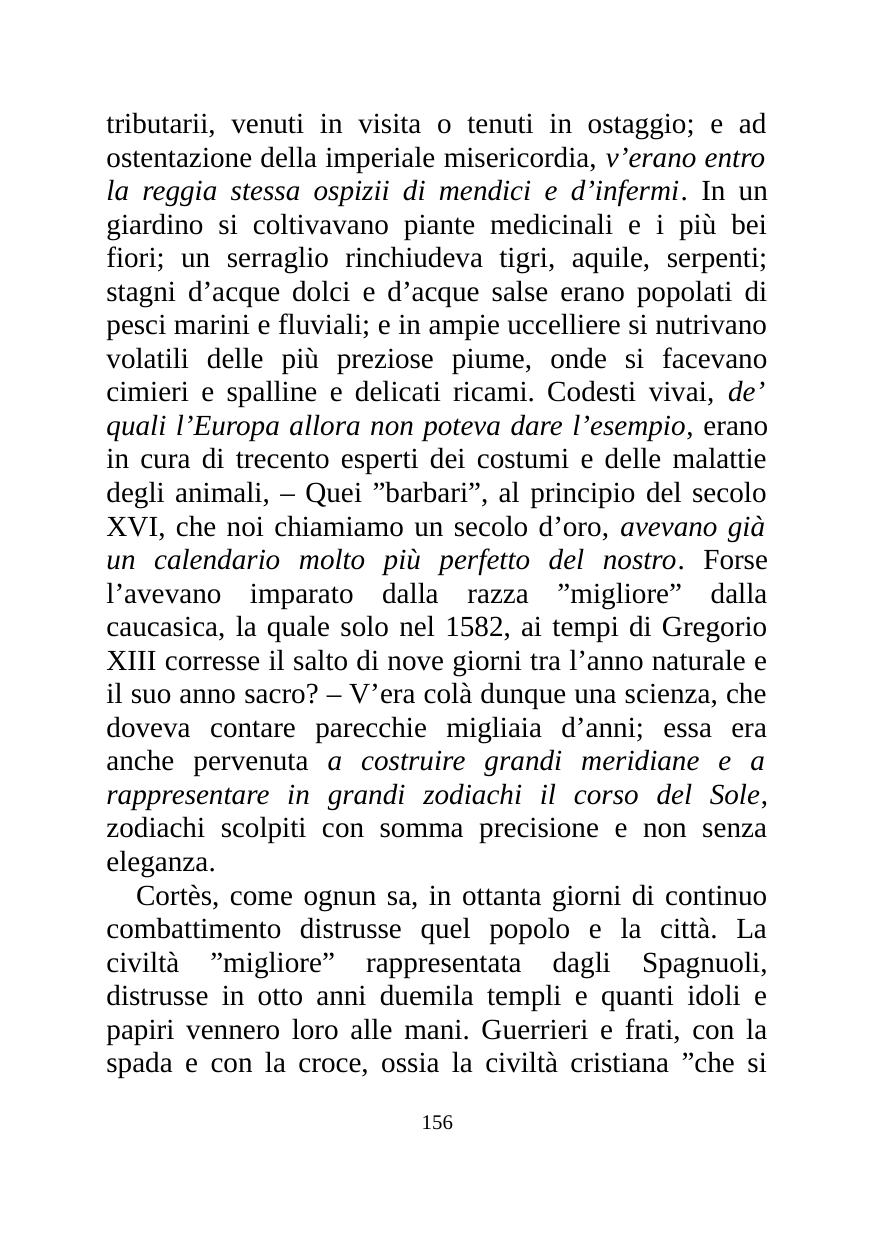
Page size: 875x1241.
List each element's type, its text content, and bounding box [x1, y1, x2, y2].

text Cortès, come ognun sa, in ottanta giorni di continuo combattimento distrusse quel popolo e la città. La civiltà ”migliore” rappresentata dagli Spagnuoli, distrusse in otto anni duemila templi e quanti idoli e papiri vennero loro alle mani. Guerrieri e frati, con la spada e con la croce, ossia la civiltà cristiana ”che si [106, 878, 768, 1079]
text tributarii, venuti in visita o tenuti in ostaggio; e ad ostentazione della imperiale misericordia, v’erano entro la reggia stessa ospizii di mendici e d’infermi. In un giardino si coltivavano piante medicinali e i più bei fiori; un serraglio rinchiudeva tigri, aquile, serpenti; stagni d’acque dolci e d’acque salse erano popolati di pesci marini e fluviali; e in ampie uccelliere si nutrivano volatili delle più preziose piume, onde si facevano cimieri e spalline e delicati ricami. Codesti vivai, de’ quali l’Europa allora non poteva dare l’esempio, erano in cura di trecento esperti dei costumi e delle malattie degli animali, – Quei ”barbari”, al principio del secolo XVI, che noi chiamiamo un secolo d’oro, avevano già un calendario molto più perfetto del nostro. Forse l’avevano imparato dalla razza ”migliore” dalla caucasica, la quale solo nel 1582, ai tempi di Gregorio XIII corresse il salto di nove giorni tra l’anno naturale e il suo anno sacro? – V’era colà dunque una scienza, che doveva contare parecchie migliaia d’anni; essa era anche pervenuta a costruire grandi meridiane e a rappresentare in grandi zodiachi il corso del Sole, zodiachi scolpiti con somma precisione e non senza eleganza. [106, 106, 768, 878]
